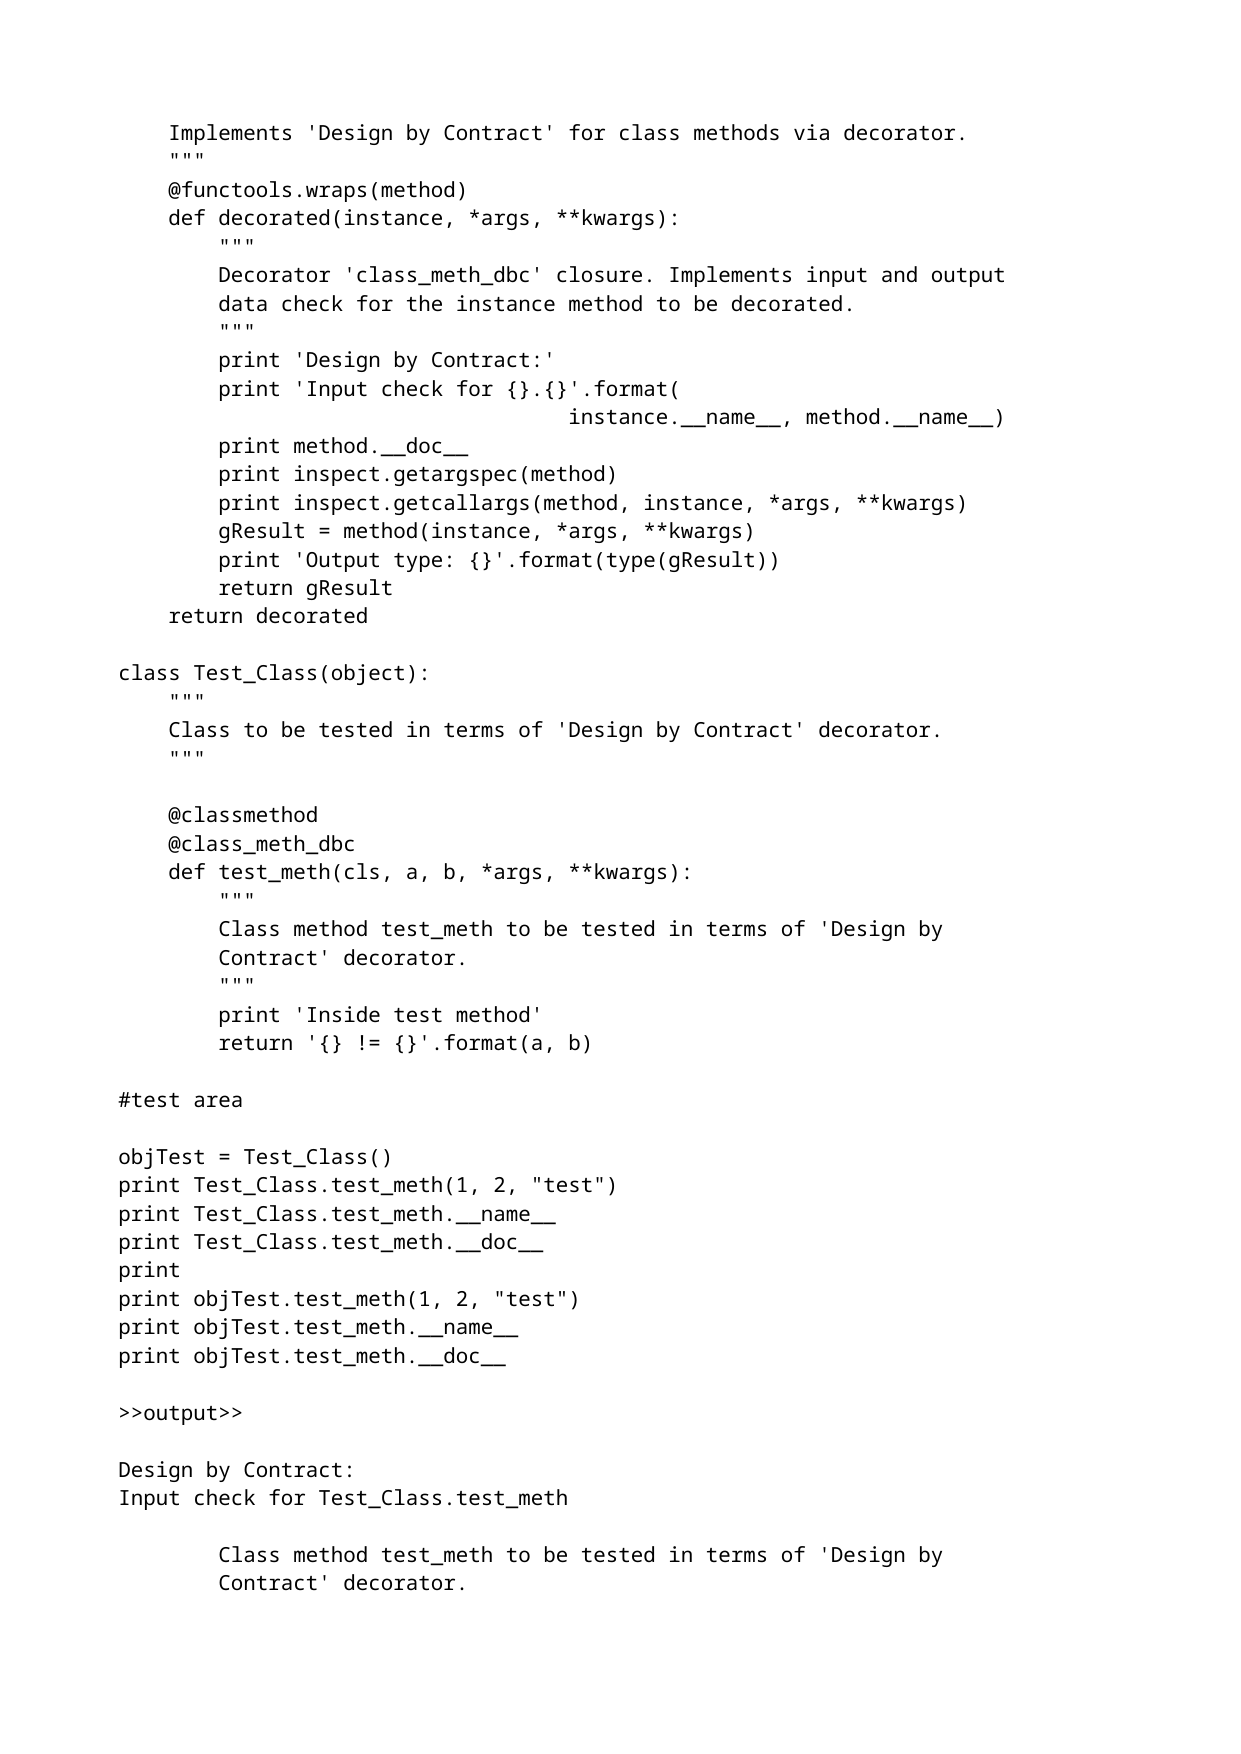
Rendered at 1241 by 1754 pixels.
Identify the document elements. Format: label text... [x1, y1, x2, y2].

text return gResult [118, 573, 1122, 602]
text @classmethod [118, 801, 1122, 829]
text print 'Output type: {}'.format(type(gResult)) [118, 545, 1122, 573]
text """ [118, 687, 1122, 715]
text data check for the instance method to be decorated. [118, 289, 1122, 317]
text return '{} != {}'.format(a, b) [118, 1028, 1122, 1057]
text print Test_Class.test_meth.__name__ [118, 1199, 1122, 1227]
text """ [118, 971, 1122, 1000]
text Design by Contract: [118, 1455, 1122, 1483]
text print inspect.getcallargs(method, instance, *args, **kwargs) [118, 488, 1122, 516]
text """ [118, 317, 1122, 346]
text print Test_Class.test_meth(1, 2, "test") [118, 1170, 1122, 1199]
text print method.__doc__ [118, 431, 1122, 459]
text Contract' decorator. [118, 943, 1122, 971]
text print objTest.test_meth(1, 2, "test") [118, 1284, 1122, 1312]
text """ [118, 232, 1122, 260]
text Class method test_meth to be tested in terms of 'Design by [118, 1540, 1122, 1568]
text Input check for Test_Class.test_meth [118, 1483, 1122, 1512]
text #test area [118, 1085, 1122, 1113]
text Decorator 'class_meth_dbc' closure. Implements input and output [118, 260, 1122, 289]
text """ [118, 744, 1122, 772]
text """ [118, 147, 1122, 175]
text print inspect.getargspec(method) [118, 459, 1122, 488]
text Contract' decorator. [118, 1568, 1122, 1597]
text @class_meth_dbc [118, 829, 1122, 857]
text def decorated(instance, *args, **kwargs): [118, 203, 1122, 232]
text @functools.wraps(method) [118, 175, 1122, 203]
text Class to be tested in terms of 'Design by Contract' decorator. [118, 715, 1122, 744]
text def test_meth(cls, a, b, *args, **kwargs): [118, 857, 1122, 886]
text return decorated [118, 602, 1122, 630]
text objTest = Test_Class() [118, 1142, 1122, 1170]
text Implements 'Design by Contract' for class methods via decorator. [118, 118, 1122, 147]
text print objTest.test_meth.__doc__ [118, 1341, 1122, 1369]
text >>output>> [118, 1398, 1122, 1426]
text instance.__name__, method.__name__) [118, 402, 1122, 431]
text class Test_Class(object): [118, 658, 1122, 687]
text gResult = method(instance, *args, **kwargs) [118, 516, 1122, 545]
text Class method test_meth to be tested in terms of 'Design by [118, 914, 1122, 943]
text print 'Input check for {}.{}'.format( [118, 374, 1122, 402]
text """ [118, 886, 1122, 914]
text print objTest.test_meth.__name__ [118, 1312, 1122, 1341]
text print 'Design by Contract:' [118, 346, 1122, 374]
text print 'Inside test method' [118, 1000, 1122, 1028]
text print Test_Class.test_meth.__doc__ [118, 1227, 1122, 1256]
text print [118, 1256, 1122, 1284]
